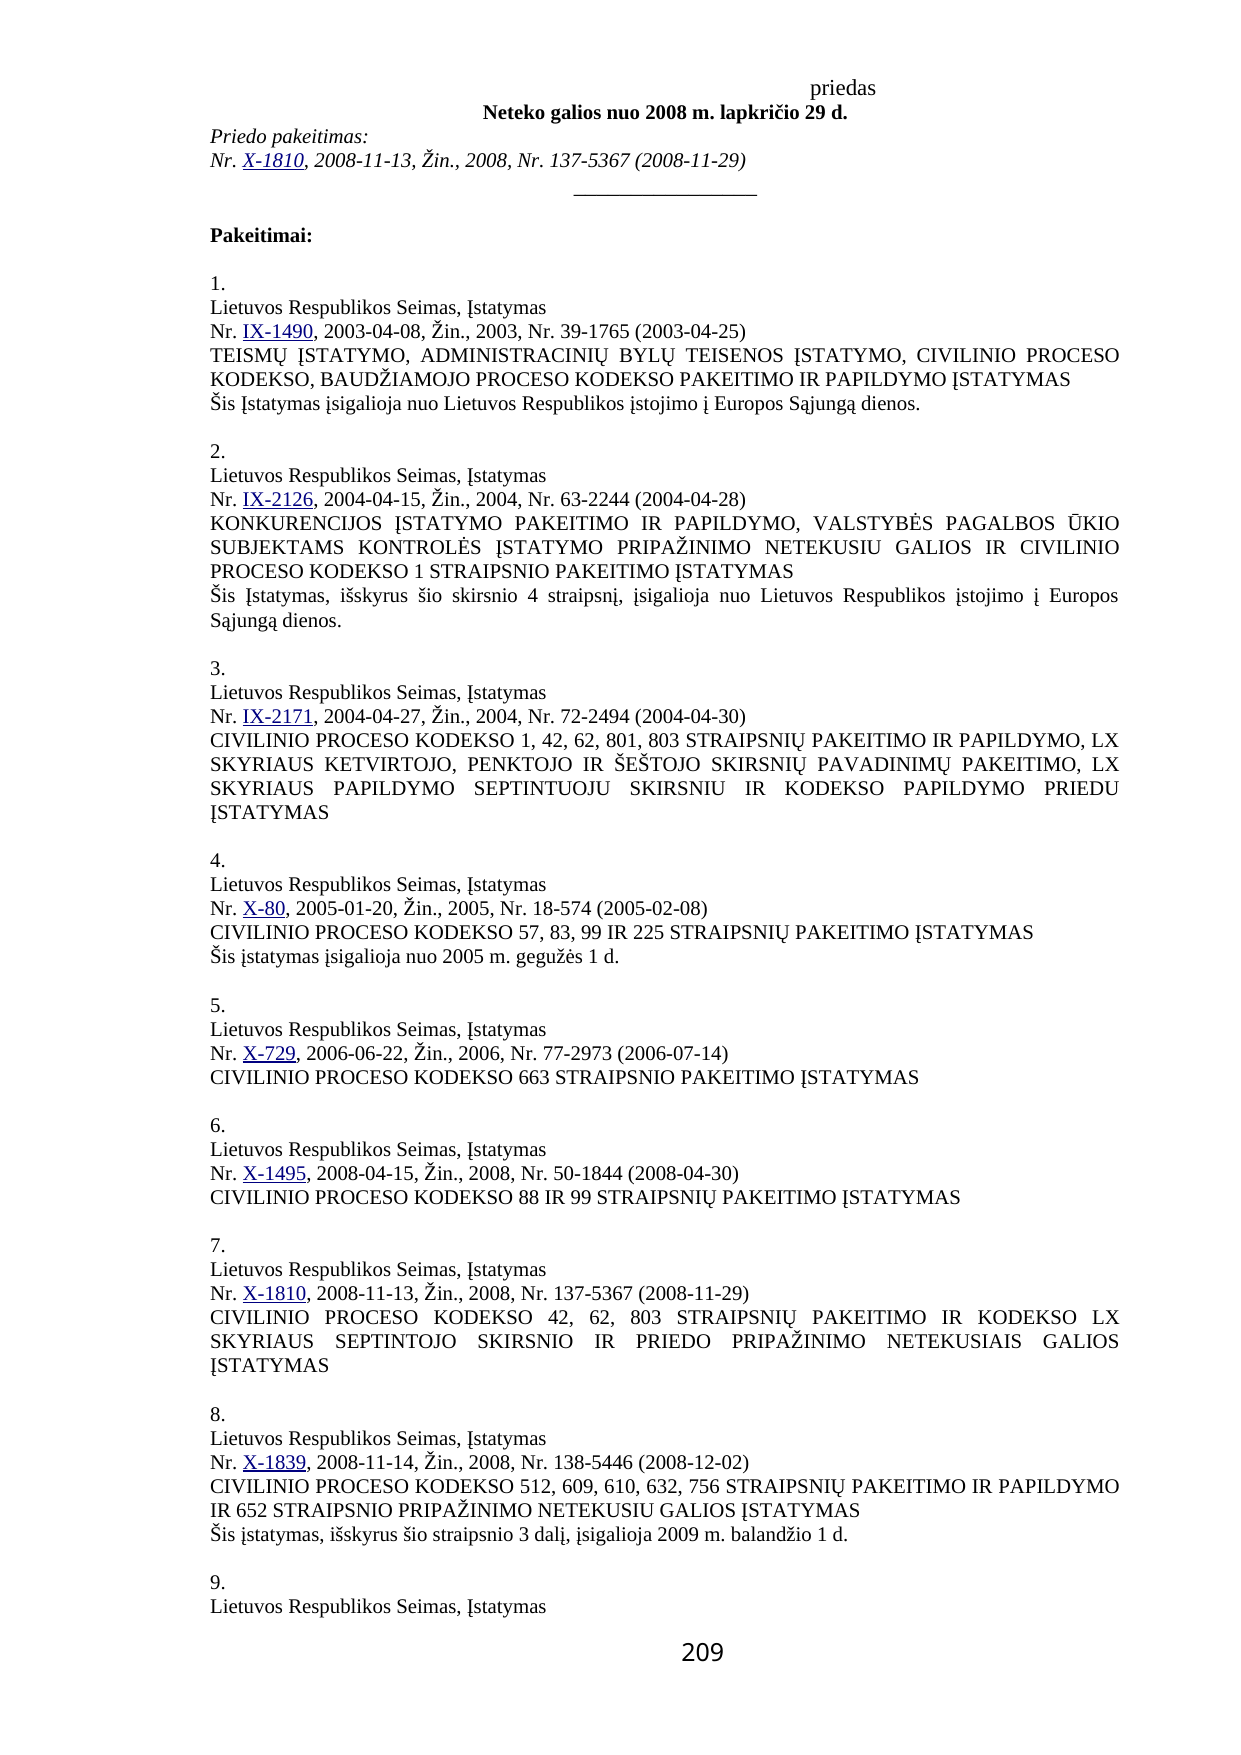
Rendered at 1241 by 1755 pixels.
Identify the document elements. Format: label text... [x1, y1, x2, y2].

text 4. [210, 848, 1120, 872]
text Lietuvos Respublikos Seimas, Įstatymas [210, 680, 1120, 704]
text Lietuvos Respublikos Seimas, Įstatymas [210, 463, 1120, 487]
text Nr. IX-2171, 2004-04-27, Žin., 2004, Nr. 72-2494 (2004-04-30) [210, 704, 1120, 728]
text CIVILINIO PROCESO KODEKSO 512, 609, 610, 632, 756 STRAIPSNIŲ PAKEITIMO IR PAPILDYMO IR 652 STRAIPSNIO PRIPAŽINIMO NETEKUSIU GALIOS ĮSTATYMAS [210, 1474, 1120, 1522]
text Nr. IX-1490, 2003-04-08, Žin., 2003, Nr. 39-1765 (2003-04-25) [210, 319, 1120, 343]
text 5. [210, 992, 1120, 1017]
text Lietuvos Respublikos Seimas, Įstatymas [210, 1594, 1120, 1618]
text Lietuvos Respublikos Seimas, Įstatymas [210, 295, 1120, 319]
text ________________ [210, 172, 1120, 198]
text 6. [210, 1113, 1120, 1137]
text CIVILINIO PROCESO KODEKSO 57, 83, 99 IR 225 STRAIPSNIŲ PAKEITIMO ĮSTATYMAS [210, 920, 1120, 944]
text Pakeitimai: [210, 222, 1120, 247]
text CIVILINIO PROCESO KODEKSO 42, 62, 803 STRAIPSNIŲ PAKEITIMO IR KODEKSO LX SKYRIAUS SEPTINTOJO SKIRSNIO IR PRIEDO PRIPAŽINIMO NETEKUSIAIS GALIOS ĮSTATYMAS [210, 1305, 1120, 1377]
text Šis Įstatymas įsigalioja nuo Lietuvos Respublikos įstojimo į Europos Sąjungą dienos. [210, 391, 1120, 415]
text Nr. X-1810, 2008-11-13, Žin., 2008, Nr. 137-5367 (2008-11-29) [210, 1281, 1120, 1305]
text Lietuvos Respublikos Seimas, Įstatymas [210, 872, 1120, 896]
text Nr. X-80, 2005-01-20, Žin., 2005, Nr. 18-574 (2005-02-08) [210, 896, 1120, 920]
text 3. [210, 656, 1120, 680]
text Lietuvos Respublikos Seimas, Įstatymas [210, 1257, 1120, 1281]
text 7. [210, 1233, 1120, 1257]
text 2. [210, 439, 1120, 463]
text Šis įstatymas įsigalioja nuo 2005 m. gegužės 1 d. [210, 944, 1120, 968]
text Nr. IX-2126, 2004-04-15, Žin., 2004, Nr. 63-2244 (2004-04-28) [210, 487, 1120, 511]
text priedas [210, 73, 1120, 100]
text 9. [210, 1570, 1120, 1594]
text Šis įstatymas, išskyrus šio straipsnio 3 dalį, įsigalioja 2009 m. balandžio 1 d. [210, 1522, 1120, 1546]
text 1. [210, 271, 1120, 295]
text 8. [210, 1402, 1120, 1426]
text Priedo pakeitimas: [210, 124, 1120, 148]
text Nr. X-729, 2006-06-22, Žin., 2006, Nr. 77-2973 (2006-07-14) [210, 1041, 1120, 1065]
text Šis Įstatymas, išskyrus šio skirsnio 4 straipsnį, įsigalioja nuo Lietuvos Respublikos įstojimo į Europos Sąjungą dienos. [210, 583, 1120, 632]
text Nr. X-1839, 2008-11-14, Žin., 2008, Nr. 138-5446 (2008-12-02) [210, 1450, 1120, 1474]
text Lietuvos Respublikos Seimas, Įstatymas [210, 1017, 1120, 1041]
text TEISMŲ ĮSTATYMO, ADMINISTRACINIŲ BYLŲ TEISENOS ĮSTATYMO, CIVILINIO PROCESO KODEKSO, BAUDŽIAMOJO PROCESO KODEKSO PAKEITIMO IR PAPILDYMO ĮSTATYMAS [210, 343, 1120, 391]
text CIVILINIO PROCESO KODEKSO 88 IR 99 STRAIPSNIŲ PAKEITIMO ĮSTATYMAS [210, 1185, 1120, 1209]
text Nr. X-1810, 2008-11-13, Žin., 2008, Nr. 137-5367 (2008-11-29) [210, 148, 1120, 172]
text Lietuvos Respublikos Seimas, Įstatymas [210, 1137, 1120, 1161]
text Lietuvos Respublikos Seimas, Įstatymas [210, 1426, 1120, 1450]
text KONKURENCIJOS ĮSTATYMO PAKEITIMO IR PAPILDYMO, VALSTYBĖS PAGALBOS ŪKIO SUBJEKTAMS KONTROLĖS ĮSTATYMO PRIPAŽINIMO NETEKUSIU GALIOS IR CIVILINIO PROCESO KODEKSO 1 STRAIPSNIO PAKEITIMO ĮSTATYMAS [210, 511, 1120, 583]
text CIVILINIO PROCESO KODEKSO 663 STRAIPSNIO PAKEITIMO ĮSTATYMAS [210, 1065, 1120, 1089]
text Neteko galios nuo 2008 m. lapkričio 29 d. [210, 100, 1120, 124]
text Nr. X-1495, 2008-04-15, Žin., 2008, Nr. 50-1844 (2008-04-30) [210, 1161, 1120, 1185]
text CIVILINIO PROCESO KODEKSO 1, 42, 62, 801, 803 STRAIPSNIŲ PAKEITIMO IR PAPILDYMO, LX SKYRIAUS KETVIRTOJO, PENKTOJO IR ŠEŠTOJO SKIRSNIŲ PAVADINIMŲ PAKEITIMO, LX SKYRIAUS PAPILDYMO SEPTINTUOJU SKIRSNIU IR KODEKSO PAPILDYMO PRIEDU ĮSTATYMAS [210, 728, 1120, 824]
